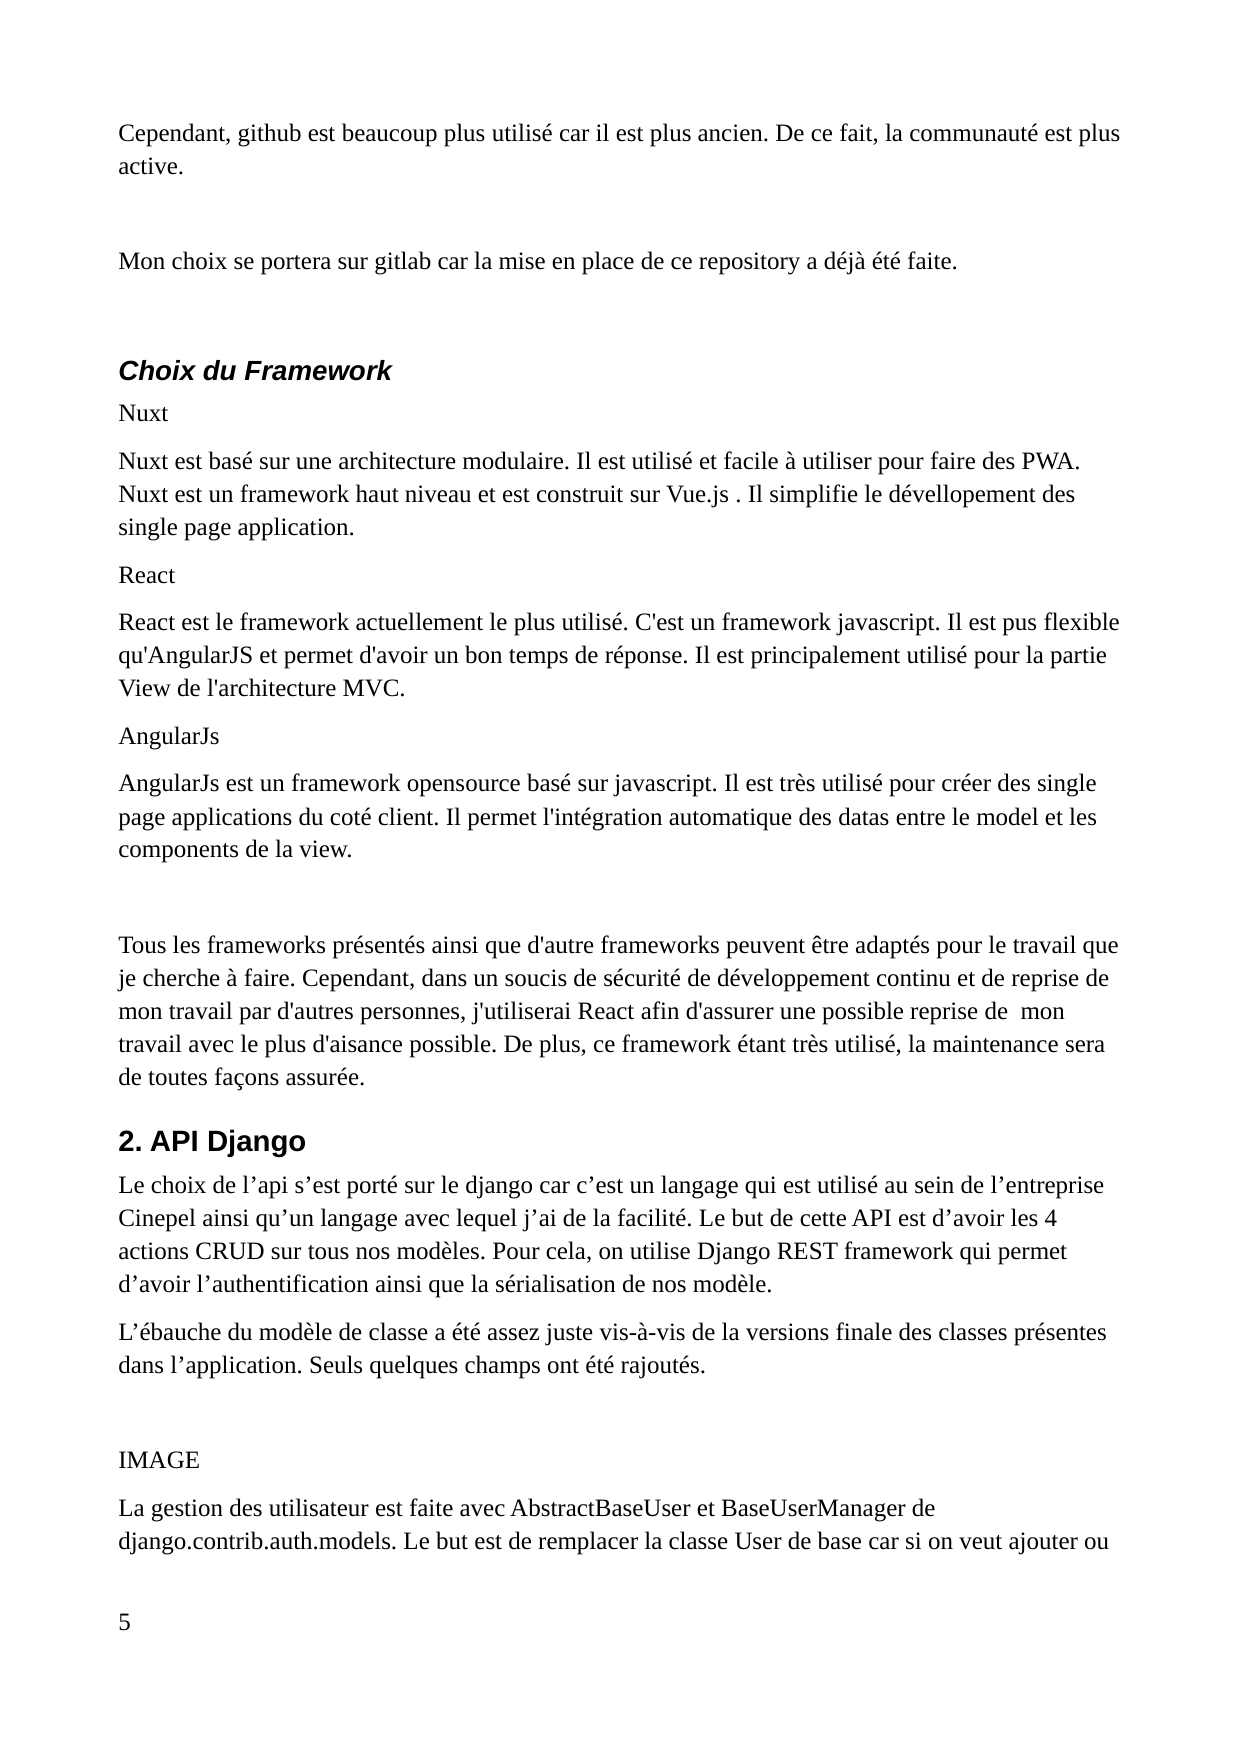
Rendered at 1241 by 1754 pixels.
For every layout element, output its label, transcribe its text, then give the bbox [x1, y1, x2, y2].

text React est le framework actuellement le plus utilisé. C'est un framework javascript. Il est pus flexible qu'AngularJS et permet d'avoir un bon temps de réponse. Il est principalement utilisé pour la partie View de l'architecture MVC. [118, 607, 1122, 702]
text Mon choix se portera sur gitlab car la mise en place de ce repository a déjà été faite. [118, 246, 1122, 275]
text IMAGE [118, 1445, 1122, 1474]
text La gestion des utilisateur est faite avec AbstractBaseUser et BaseUserManager de django.contrib.auth.models. Le but est de remplacer la classe User de base car si on veut ajouter ou [118, 1493, 1122, 1554]
text AngularJs est un framework opensource basé sur javascript. Il est très utilisé pour créer des single page applications du coté client. Il permet l'intégration automatique des datas entre le model et les components de la view. [118, 768, 1122, 863]
text Tous les frameworks présentés ainsi que d'autre frameworks peuvent être adaptés pour le travail que je cherche à faire. Cependant, dans un soucis de sécurité de développement continu et de reprise de mon travail par d'autres personnes, j'utiliserai React afin d'assurer une possible reprise de mon travail avec le plus d'aisance possible. De plus, ce framework étant très utilisé, la maintenance sera de toutes façons assurée. [118, 930, 1122, 1091]
text L’ébauche du modèle de classe a été assez juste vis-à-vis de la versions finale des classes présentes dans l’application. Seuls quelques champs ont été rajoutés. [118, 1317, 1122, 1379]
text Cependant, github est beaucoup plus utilisé car il est plus ancien. De ce fait, la communauté est plus active. [118, 118, 1122, 180]
text Le choix de l’api s’est porté sur le django car c’est un langage qui est utilisé au sein de l’entreprise Cinepel ainsi qu’un langage avec lequel j’ai de la facilité. Le but de cette API est d’avoir les 4 actions CRUD sur tous nos modèles. Pour cela, on utilise Django REST framework qui permet d’avoir l’authentification ainsi que la sérialisation de nos modèle. [118, 1170, 1122, 1298]
subtitle 2. API Django [118, 1124, 1122, 1158]
text React [118, 560, 1122, 588]
text AngularJs [118, 721, 1122, 750]
text Nuxt [118, 398, 1122, 427]
subtitle Choix du Framework [118, 354, 1122, 386]
text Nuxt est basé sur une architecture modulaire. Il est utilisé et facile à utiliser pour faire des PWA. Nuxt est un framework haut niveau et est construit sur Vue.js . Il simplifie le dévellopement des single page application. [118, 446, 1122, 541]
